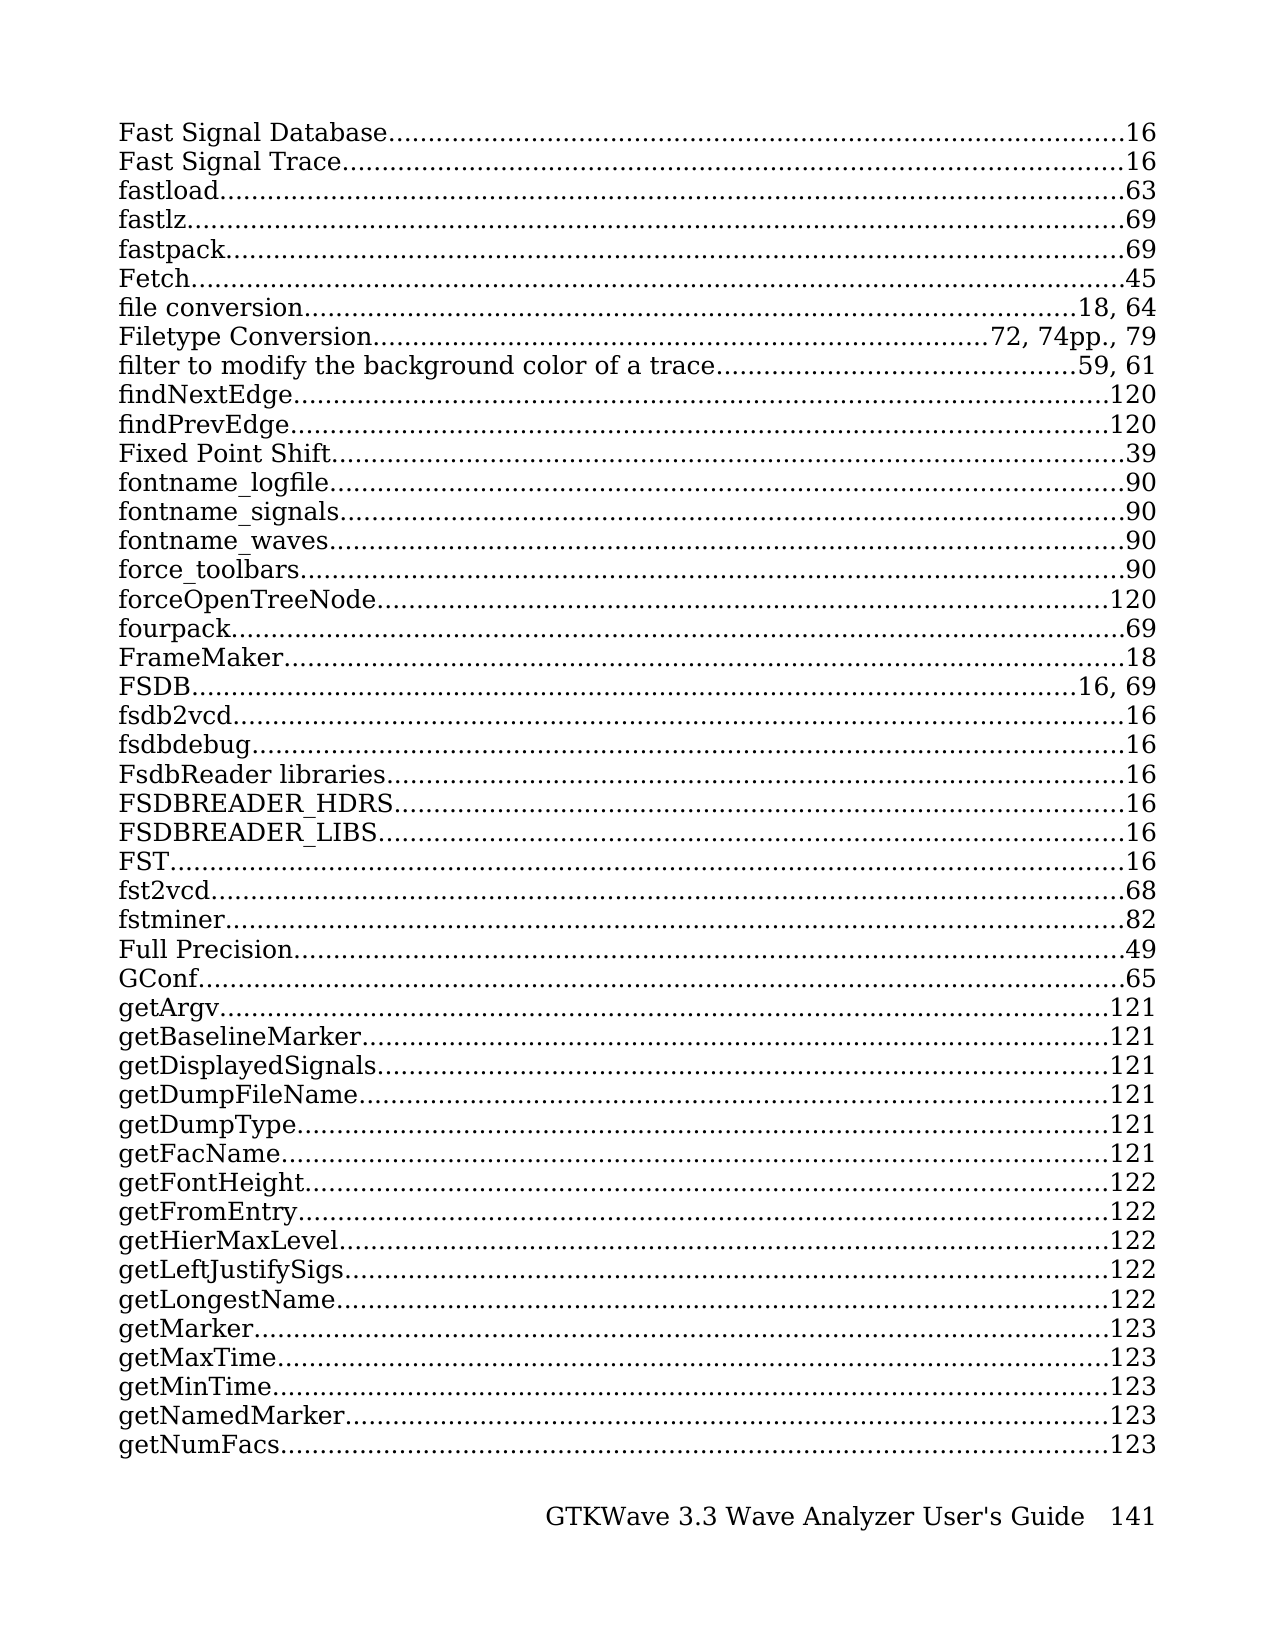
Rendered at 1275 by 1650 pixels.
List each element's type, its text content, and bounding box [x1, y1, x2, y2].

text getBaselineMarker 121 [118, 1022, 1157, 1051]
text fstminer 82 [118, 906, 1157, 935]
text fastload 63 [118, 176, 1157, 206]
text getMarker 123 [118, 1314, 1157, 1343]
text getFromEntry 122 [118, 1197, 1157, 1226]
text fontname_signals 90 [118, 497, 1157, 526]
text FSDBREADER_LIBS 16 [118, 818, 1157, 847]
text getDisplayedSignals 121 [118, 1051, 1157, 1081]
text fastlz 69 [118, 206, 1157, 235]
text FsdbReader libraries 16 [118, 760, 1157, 789]
text Fetch 45 [118, 264, 1157, 293]
text fontname_waves 90 [118, 526, 1157, 556]
text getLeftJustifySigs 122 [118, 1256, 1157, 1285]
text fontname_logfile 90 [118, 468, 1157, 497]
text getNamedMarker 123 [118, 1401, 1157, 1431]
text Full Precision 49 [118, 935, 1157, 964]
text getHierMaxLevel 122 [118, 1226, 1157, 1256]
text getFacName 121 [118, 1139, 1157, 1168]
text force_toolbars 90 [118, 556, 1157, 585]
text findNextEdge 120 [118, 381, 1157, 410]
text FST 16 [118, 847, 1157, 876]
text fourpack 69 [118, 614, 1157, 643]
text filter to modify the background color of a trace 59, 61 [118, 351, 1157, 381]
text getDumpFileName 121 [118, 1081, 1157, 1110]
text FSDBREADER_HDRS 16 [118, 789, 1157, 818]
text getDumpType 121 [118, 1110, 1157, 1139]
text Filetype Conversion 72, 74pp., 79 [118, 322, 1157, 351]
text fastpack 69 [118, 235, 1157, 264]
text GConf 65 [118, 964, 1157, 993]
text FSDB 16, 69 [118, 672, 1157, 701]
text getArgv 121 [118, 993, 1157, 1022]
text getLongestName 122 [118, 1285, 1157, 1314]
text getMinTime 123 [118, 1372, 1157, 1401]
text fsdbdebug 16 [118, 731, 1157, 760]
text fst2vcd 68 [118, 876, 1157, 906]
text findPrevEdge 120 [118, 410, 1157, 439]
text fsdb2vcd 16 [118, 701, 1157, 731]
text getNumFacs 123 [118, 1431, 1157, 1460]
text FrameMaker 18 [118, 643, 1157, 672]
text Fixed Point Shift 39 [118, 439, 1157, 468]
text file conversion 18, 64 [118, 293, 1157, 322]
text Fast Signal Trace 16 [118, 147, 1157, 176]
text getMaxTime 123 [118, 1343, 1157, 1372]
text getFontHeight 122 [118, 1168, 1157, 1197]
text forceOpenTreeNode 120 [118, 585, 1157, 614]
text Fast Signal Database 16 [118, 118, 1157, 147]
